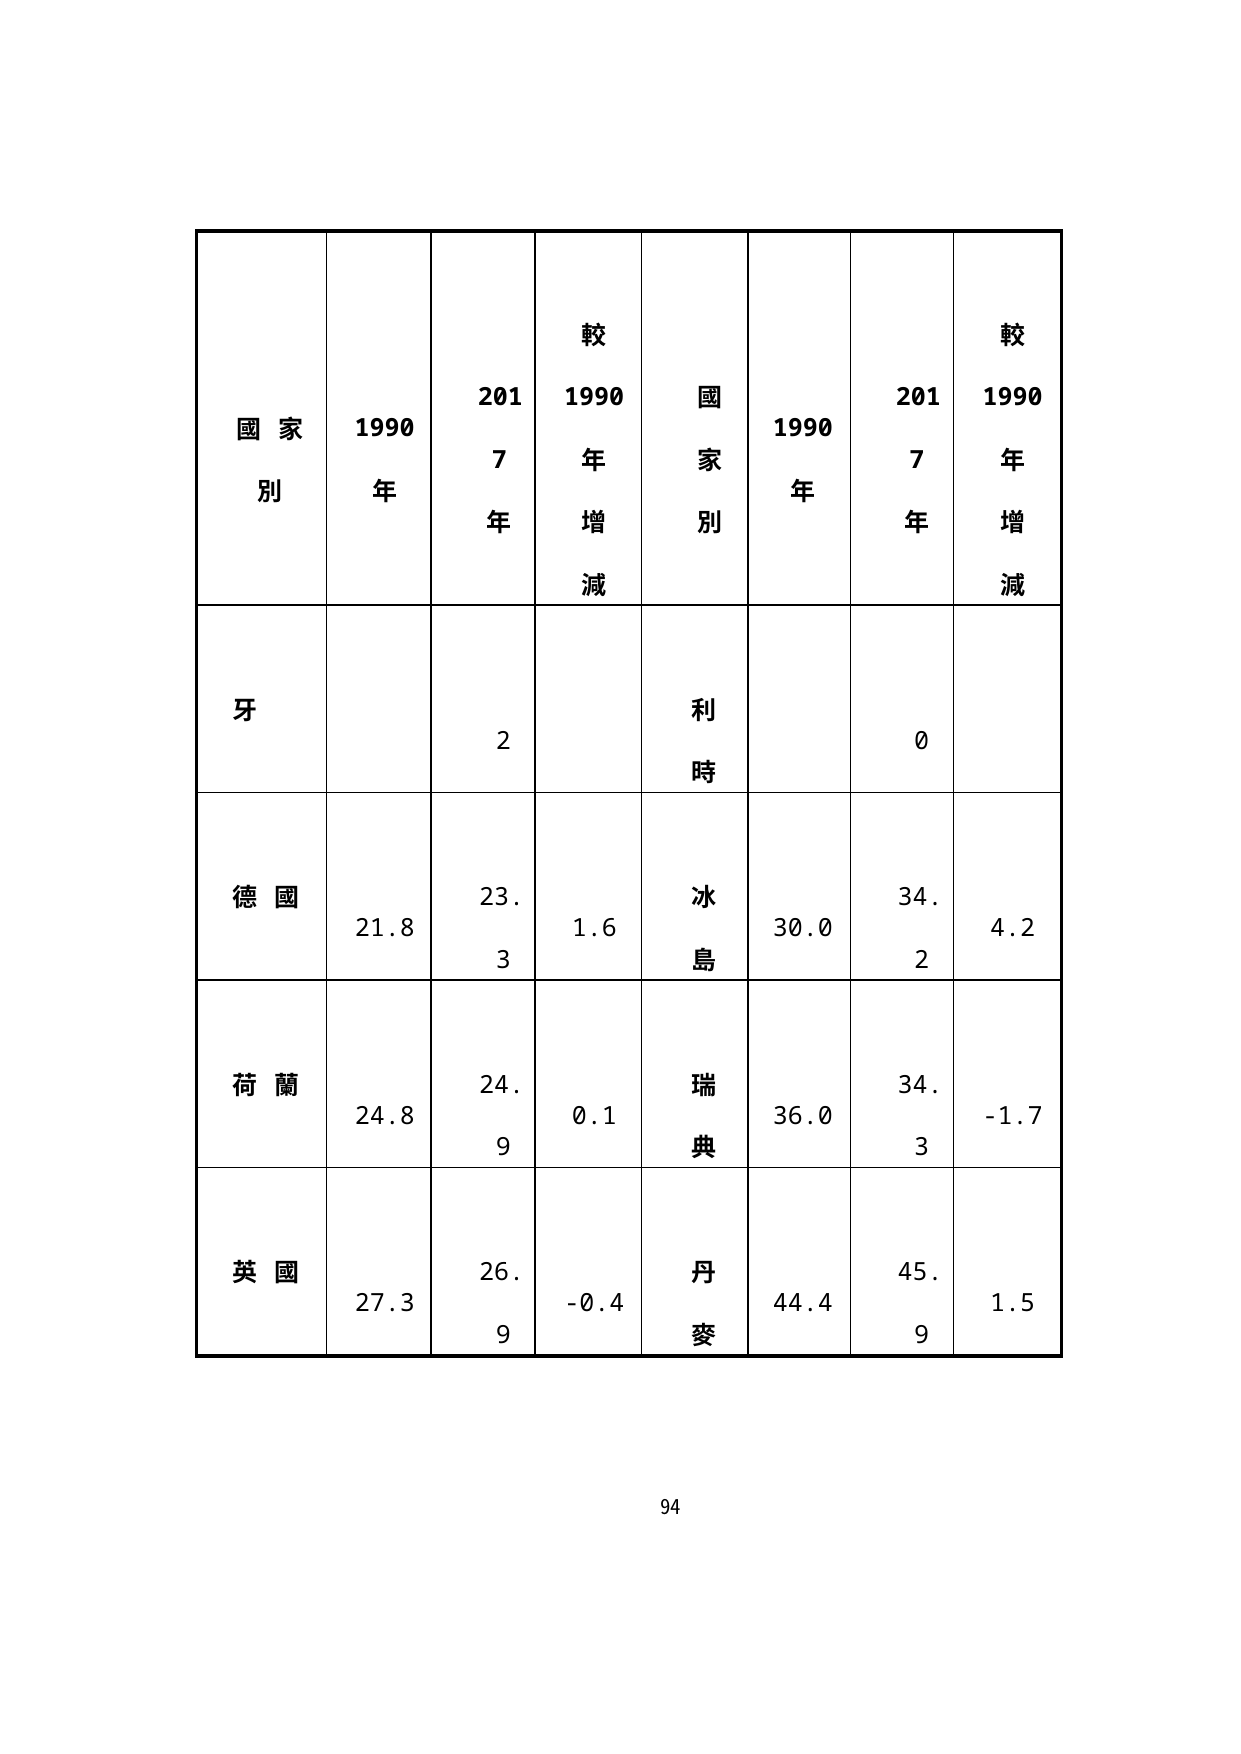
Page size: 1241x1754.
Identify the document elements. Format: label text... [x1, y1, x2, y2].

table_header 1990年 [749, 233, 850, 604]
table_cell 34.2 [851, 793, 953, 979]
table_header 1990年 [327, 233, 430, 604]
table_cell 英國 [198, 1168, 326, 1354]
table_cell 0 [851, 606, 953, 792]
table_header 國家別 [198, 233, 326, 604]
table_cell 34.3 [851, 981, 953, 1167]
table_header 較1990年增減 [536, 233, 641, 604]
table_cell 牙 [198, 606, 326, 792]
table_cell 2 [432, 606, 534, 792]
table_cell 1.5 [954, 1168, 1060, 1354]
table_cell 44.4 [749, 1168, 850, 1354]
table_header 國家別 [642, 233, 747, 604]
table_cell [327, 606, 430, 792]
table_cell 23.3 [432, 793, 534, 979]
table_cell 26.9 [432, 1168, 534, 1354]
table_cell 1.6 [536, 793, 641, 979]
table_cell 36.0 [749, 981, 850, 1167]
table_cell [954, 606, 1060, 792]
table_cell [749, 606, 850, 792]
table_cell 45.9 [851, 1168, 953, 1354]
table_cell -0.4 [536, 1168, 641, 1354]
table_cell 21.8 [327, 793, 430, 979]
table_cell 27.3 [327, 1168, 430, 1354]
table_cell 瑞典 [642, 981, 747, 1167]
table_cell 荷蘭 [198, 981, 326, 1167]
table_cell 24.8 [327, 981, 430, 1167]
table_cell 24.9 [432, 981, 534, 1167]
table_cell 德國 [198, 793, 326, 979]
table_header 2017年 [851, 233, 953, 604]
table_cell -1.7 [954, 981, 1060, 1167]
table_cell 0.1 [536, 981, 641, 1167]
table_cell 利時 [642, 606, 747, 792]
table_header 較1990年增減 [954, 233, 1060, 604]
table_cell [536, 606, 641, 792]
table_cell 30.0 [749, 793, 850, 979]
table_header 2017年 [432, 233, 534, 604]
table_cell 冰島 [642, 793, 747, 979]
table_cell 丹麥 [642, 1168, 747, 1354]
table_cell 4.2 [954, 793, 1060, 979]
